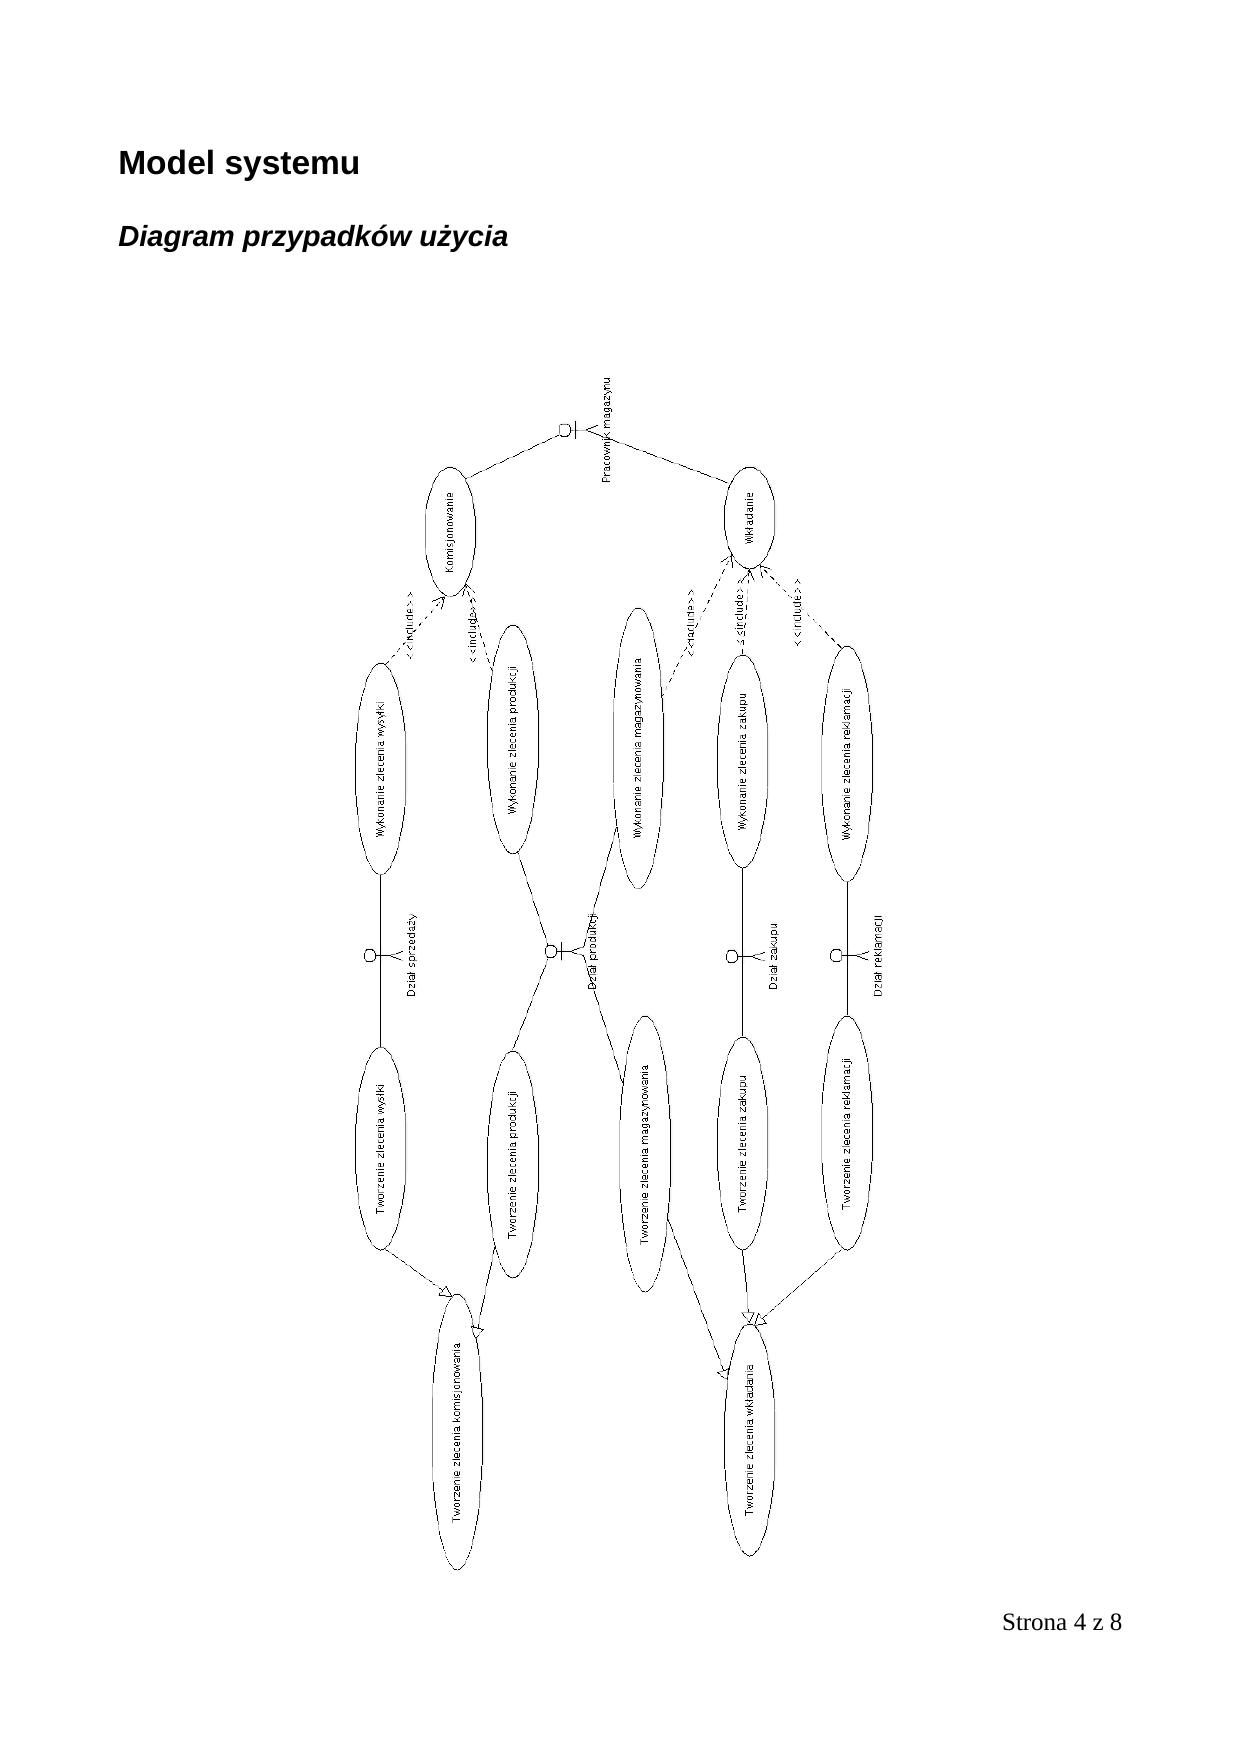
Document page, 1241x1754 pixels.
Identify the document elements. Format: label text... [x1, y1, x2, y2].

picture [298, 265, 942, 1584]
subtitle Diagram przypadków użycia [118, 219, 1122, 253]
subtitle Model systemu [118, 143, 1122, 182]
